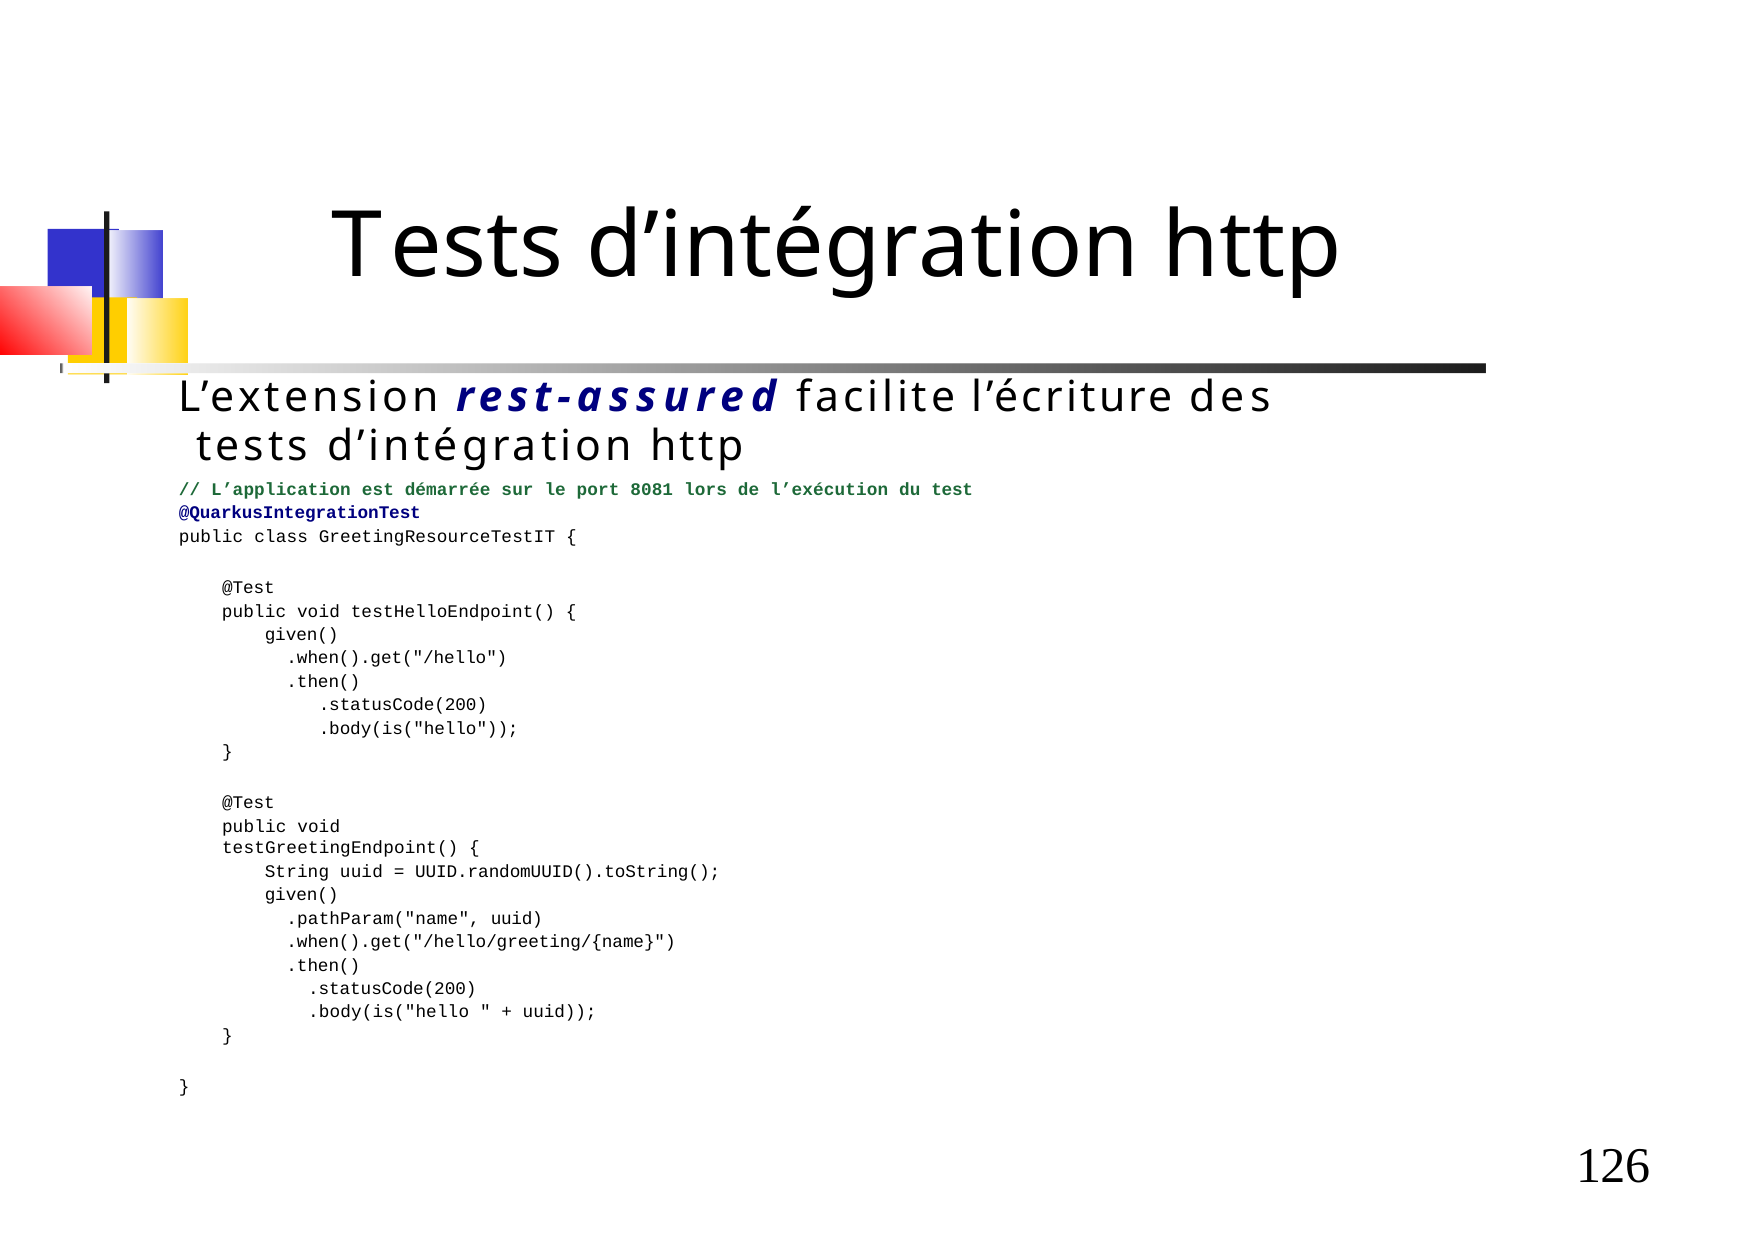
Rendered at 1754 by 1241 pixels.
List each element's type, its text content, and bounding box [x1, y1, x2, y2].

slide_number 126 [1569, 1135, 1660, 1241]
picture [0, 285, 92, 355]
text_box L’extension rest-assured facilite l’écriture des tests d’intégration http // L’application est démarrée sur le port 8081 lors de l’exécution du test @QuarkusIntegrationTest public class GreetingResourceTestIT { @Test public void testHelloEndpoint() { given() .when().get("/hello") .then() .statusCode(200) .body(is("hello")); } @Test public void testGreetingEndpoint() { String uuid = UUID.randomUUID().toString(); given() .pathParam("name", uuid) .when().get("/hello/greeting/{name}") .then() .statusCode(200) .body(is("hello " + uuid)); } } [176, 365, 1310, 1097]
picture [60, 229, 179, 384]
title Tests d’intégration http [179, 183, 1564, 406]
